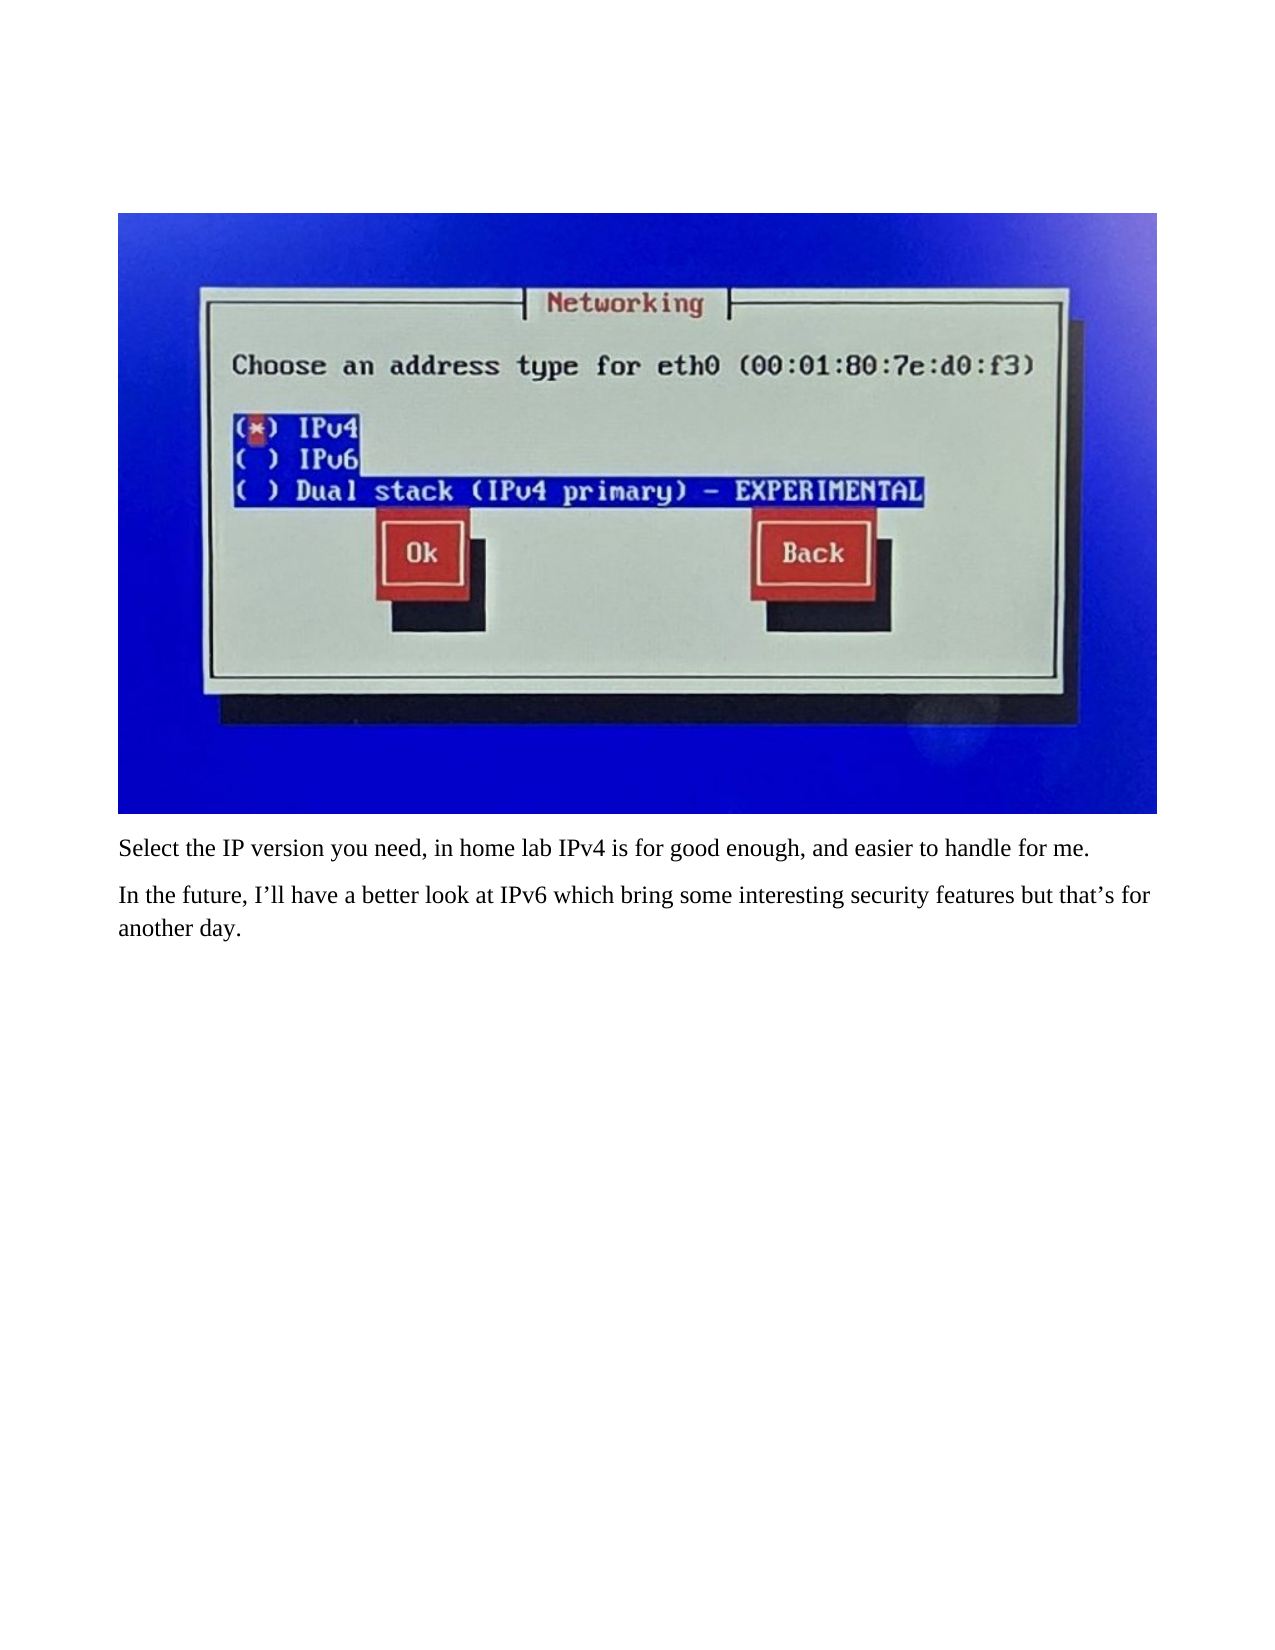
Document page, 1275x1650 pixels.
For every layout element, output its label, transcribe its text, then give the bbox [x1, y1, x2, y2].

text Select the IP version you need, in home lab IPv4 is for good enough, and easier to handle for me. [118, 833, 1157, 862]
picture [118, 213, 1157, 814]
text In the future, I’ll have a better look at IPv6 which bring some interesting security features but that’s for another day. [118, 880, 1157, 942]
